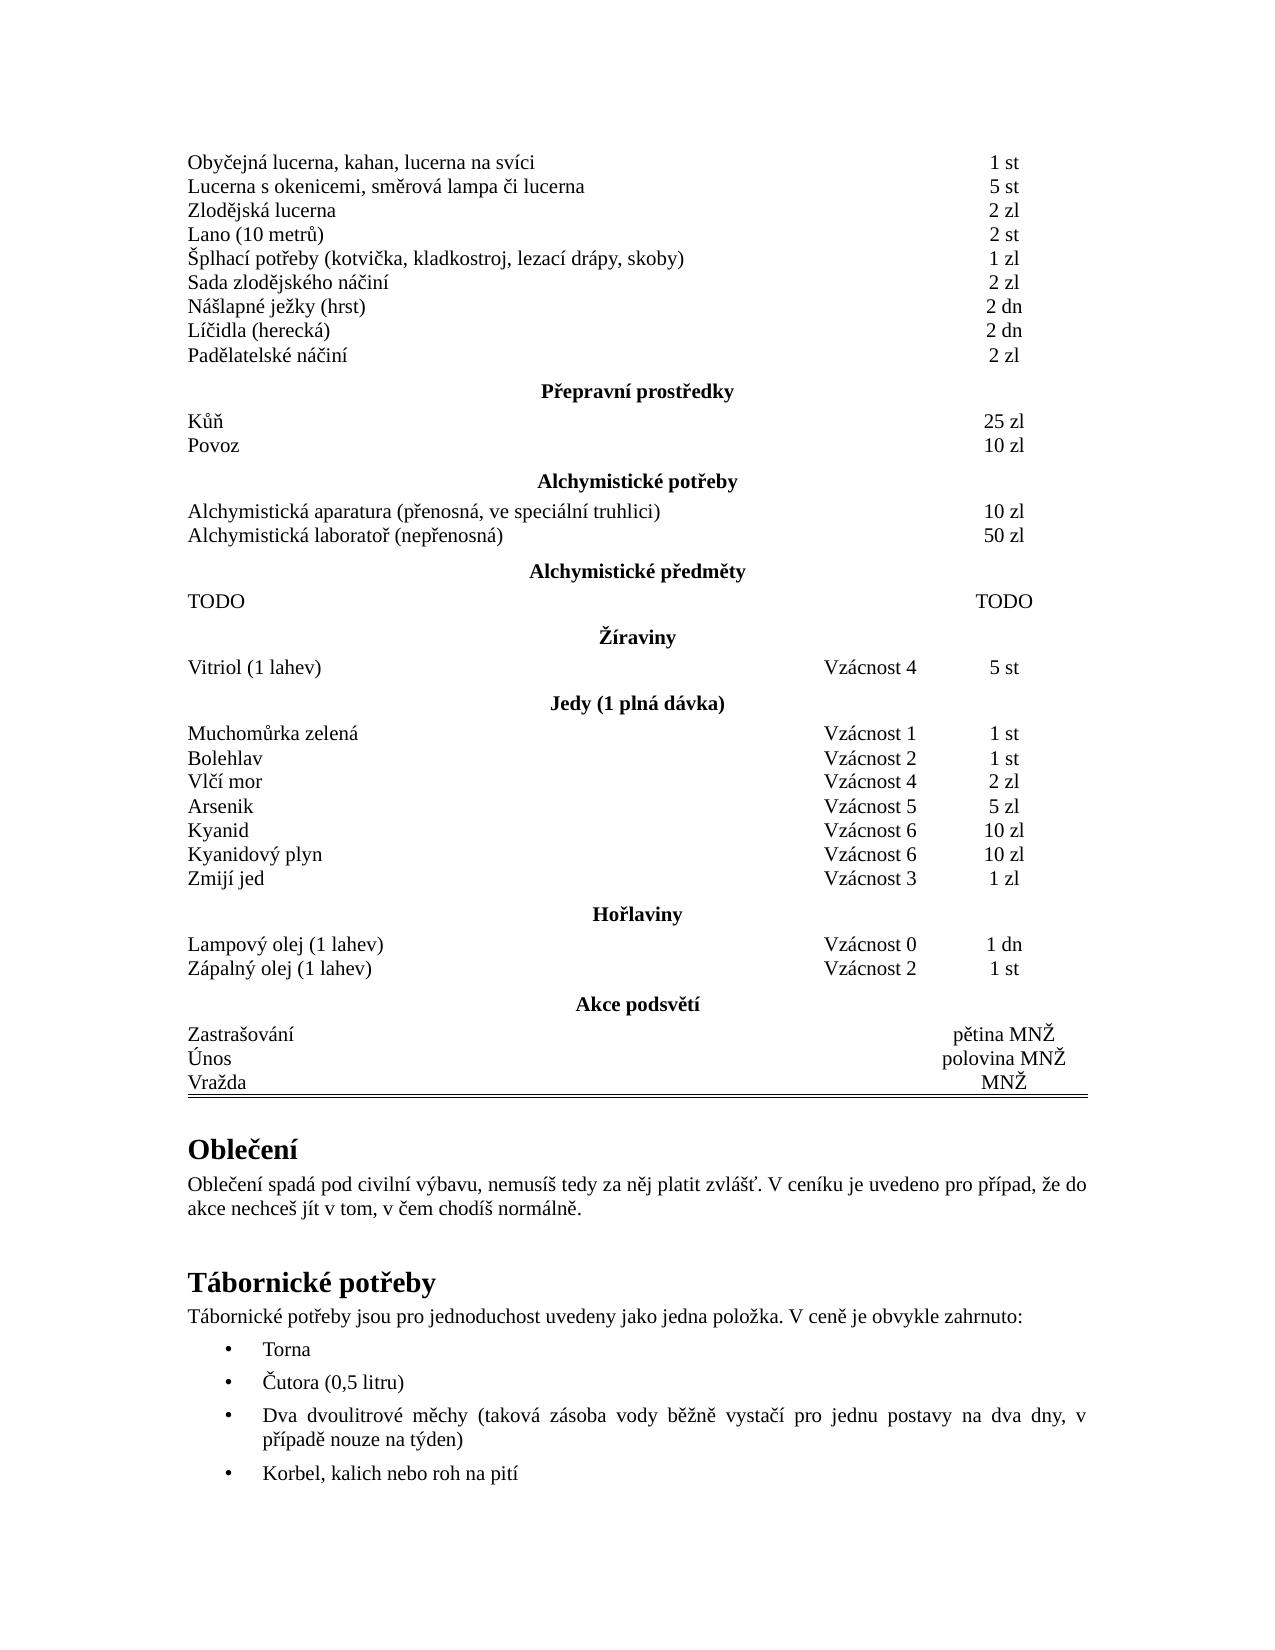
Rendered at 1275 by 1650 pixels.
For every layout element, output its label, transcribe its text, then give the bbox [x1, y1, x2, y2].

table_cell Vražda [188, 1070, 921, 1094]
table_cell 50 zl [921, 523, 1087, 547]
table_cell Obyčejná lucerna, kahan, lucerna na svíci [188, 150, 921, 174]
table_cell Lano (10 metrů) [188, 222, 921, 246]
table_cell 1 st [921, 956, 1087, 980]
table_cell 1 st [921, 745, 1087, 769]
table_cell Alchymistická aparatura (přenosná, ve speciální truhlici) [188, 499, 921, 523]
table_cell Šplhací potřeby (kotvička, kladkostroj, lezací drápy, skoby) [188, 246, 921, 270]
table_cell Sada zlodějského náčiní [188, 270, 921, 294]
table_cell Lucerna s okenicemi, směrová lampa či lucerna [188, 174, 921, 198]
table_cell 10 zl [921, 499, 1087, 523]
list Dva dvoulitrové měchy (taková zásoba vody běžně vystačí pro jednu postavy na dva dny, v případě nouze na týden) [225, 1403, 1087, 1451]
table_cell Vlčí mor [188, 770, 823, 793]
table_cell Vzácnost 6 [824, 818, 921, 842]
table_cell Líčidla (herecká) [188, 319, 921, 342]
table_cell TODO [921, 589, 1087, 613]
table_cell 2 zl [921, 270, 1087, 294]
table_cell 10 zl [921, 818, 1087, 842]
table_cell Zápalný olej (1 lahev) [188, 956, 823, 980]
table_cell Hořlaviny [188, 890, 1087, 932]
table_cell pětina MNŽ [921, 1022, 1087, 1046]
table_cell Přepravní prostředky [188, 367, 1087, 409]
table_cell Zmijí jed [188, 866, 823, 890]
text Oblečení spadá pod civilní výbavu, nemusíš tedy za něj platit zvlášť. V ceníku je uvedeno pro případ, že do akce nechceš jít v tom, v čem chodíš normálně. [187, 1172, 1087, 1220]
table_cell 1 st [921, 150, 1087, 174]
table_cell Vzácnost 2 [824, 956, 921, 980]
table_cell Vzácnost 3 [824, 866, 921, 890]
table_cell 2 zl [921, 770, 1087, 793]
table_cell Bolehlav [188, 745, 823, 769]
table_cell Kůň [188, 409, 921, 433]
table_cell Jedy (1 plná dávka) [188, 679, 1087, 721]
list Korbel, kalich nebo roh na pití [225, 1460, 1087, 1484]
table_cell Únos [188, 1046, 921, 1070]
table_cell 1 st [921, 721, 1087, 745]
table_cell Alchymistické předměty [188, 547, 1087, 589]
table_cell 2 dn [921, 319, 1087, 342]
table_cell Padělatelské náčiní [188, 343, 921, 367]
table_cell Povoz [188, 433, 921, 457]
table_cell Arsenik [188, 794, 823, 818]
table_cell Alchymistická laboratoř (nepřenosná) [188, 523, 921, 547]
table_cell Vzácnost 1 [824, 721, 921, 745]
table_cell 10 zl [921, 842, 1087, 866]
table_cell 2 dn [921, 294, 1087, 318]
table_cell 2 zl [921, 198, 1087, 222]
subtitle Oblečení [187, 1132, 1087, 1166]
table_cell Muchomůrka zelená [188, 721, 823, 745]
table_cell 1 dn [921, 932, 1087, 956]
table_cell 5 st [921, 174, 1087, 198]
table_cell Vzácnost 0 [824, 932, 921, 956]
table_cell Vzácnost 2 [824, 745, 921, 769]
table_cell 2 st [921, 222, 1087, 246]
table_cell Nášlapné ježky (hrst) [188, 294, 921, 318]
table_cell Vzácnost 4 [824, 655, 921, 679]
table_cell MNŽ [921, 1070, 1087, 1094]
table_cell TODO [188, 589, 921, 613]
list Čutora (0,5 litru) [225, 1370, 1087, 1394]
table_cell Akce podsvětí [188, 980, 1087, 1022]
table_cell Zlodějská lucerna [188, 198, 921, 222]
subtitle Tábornické potřeby [187, 1265, 1087, 1298]
table_cell Lampový olej (1 lahev) [188, 932, 823, 956]
table_cell 1 zl [921, 866, 1087, 890]
table_cell Kyanidový plyn [188, 842, 823, 866]
table_cell Kyanid [188, 818, 823, 842]
table_cell Vzácnost 4 [824, 770, 921, 793]
table_cell polovina MNŽ [921, 1046, 1087, 1070]
table_cell 1 zl [921, 246, 1087, 270]
table_cell 2 zl [921, 343, 1087, 367]
text Tábornické potřeby jsou pro jednoduchost uvedeny jako jedna položka. V ceně je obvykle zahrnuto: [187, 1304, 1087, 1328]
table_cell Vitriol (1 lahev) [188, 655, 823, 679]
table_cell Žíraviny [188, 613, 1087, 655]
table_cell 10 zl [921, 433, 1087, 457]
table_cell 5 st [921, 655, 1087, 679]
table_cell Vzácnost 6 [824, 842, 921, 866]
table_cell Alchymistické potřeby [188, 457, 1087, 499]
list Torna [225, 1337, 1087, 1361]
table_cell 25 zl [921, 409, 1087, 433]
table_cell Vzácnost 5 [824, 794, 921, 818]
table_cell 5 zl [921, 794, 1087, 818]
table_cell Zastrašování [188, 1022, 921, 1046]
